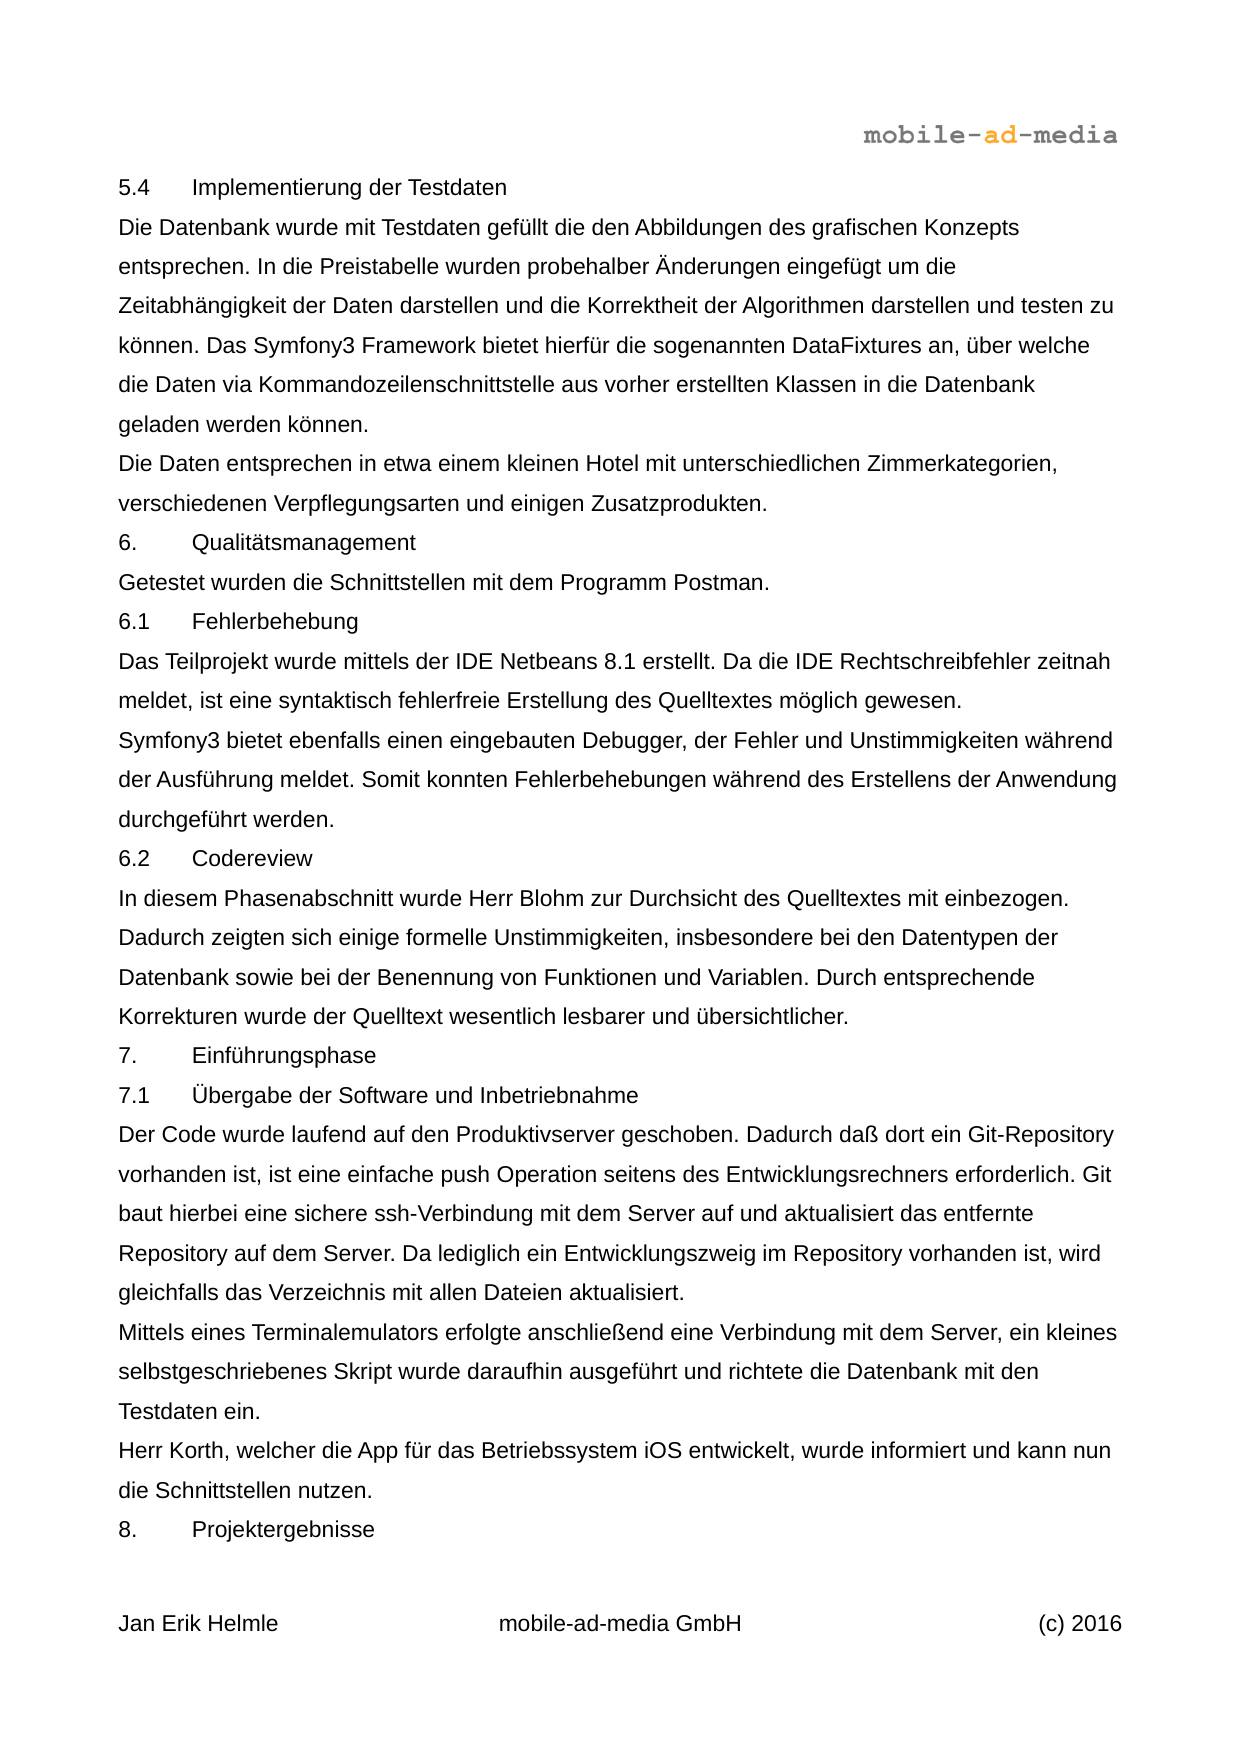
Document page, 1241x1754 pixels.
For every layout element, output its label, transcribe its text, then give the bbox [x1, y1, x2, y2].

text Der Code wurde laufend auf den Produktivserver geschoben. Dadurch daß dort ein Git-Repository vorhanden ist, ist eine einfache push Operation seitens des Entwicklungsrechners erforderlich. Git baut hierbei eine sichere ssh-Verbindung mit dem Server auf und aktualisiert das entfernte Repository auf dem Server. Da lediglich ein Entwicklungszweig im Repository vorhanden ist, wird gleichfalls das Verzeichnis mit allen Dateien aktualisiert. [118, 1121, 1122, 1306]
text Mittels eines Terminalemulators erfolgte anschließend eine Verbindung mit dem Server, ein kleines selbstgeschriebenes Skript wurde daraufhin ausgeführt und richtete die Datenbank mit den Testdaten ein. [118, 1319, 1122, 1424]
text Das Teilprojekt wurde mittels der IDE Netbeans 8.1 erstellt. Da die IDE Rechtschreibfehler zeitnah meldet, ist eine syntaktisch fehlerfreie Erstellung des Quelltextes möglich gewesen. [118, 648, 1122, 713]
text Die Datenbank wurde mit Testdaten gefüllt die den Abbildungen des grafischen Konzepts entsprechen. In die Preistabelle wurden probehalber Änderungen eingefügt um die Zeitabhängigkeit der Daten darstellen und die Korrektheit der Algorithmen darstellen und testen zu können. Das Symfony3 Framework bietet hierfür die sogenannten DataFixtures an, über welche die Daten via Kommandozeilenschnittstelle aus vorher erstellten Klassen in die Datenbank geladen werden können. [118, 213, 1122, 437]
text 5.4 Implementierung der Testdaten [118, 174, 1122, 200]
text In diesem Phasenabschnitt wurde Herr Blohm zur Durchsicht des Quelltextes mit einbezogen. Dadurch zeigten sich einige formelle Unstimmigkeiten, insbesondere bei den Datentypen der Datenbank sowie bei der Benennung von Funktionen und Variablen. Durch entsprechende Korrekturen wurde der Quelltext wesentlich lesbarer und übersichtlicher. [118, 884, 1122, 1029]
text Getestet wurden die Schnittstellen mit dem Programm Postman. [118, 569, 1122, 595]
text 6. Qualitätsmanagement [118, 529, 1122, 556]
text 7. Einführungsphase [118, 1042, 1122, 1069]
text Symfony3 bietet ebenfalls einen eingebauten Debugger, der Fehler und Unstimmigkeiten während der Ausführung meldet. Somit konnten Fehlerbehebungen während des Erstellens der Anwendung durchgeführt werden. [118, 727, 1122, 832]
text Die Daten entsprechen in etwa einem kleinen Hotel mit unterschiedlichen Zimmerkategorien, verschiedenen Verpflegungsarten und einigen Zusatzprodukten. [118, 450, 1122, 516]
picture [863, 118, 1118, 150]
text 8. Projektergebnisse [118, 1516, 1122, 1543]
text 7.1 Übergabe der Software und Inbetriebnahme [118, 1082, 1122, 1108]
text 6.1 Fehlerbehebung [118, 608, 1122, 634]
text Herr Korth, welcher die App für das Betriebssystem iOS entwickelt, wurde informiert und kann nun die Schnittstellen nutzen. [118, 1437, 1122, 1503]
text 6.2 Codereview [118, 845, 1122, 871]
